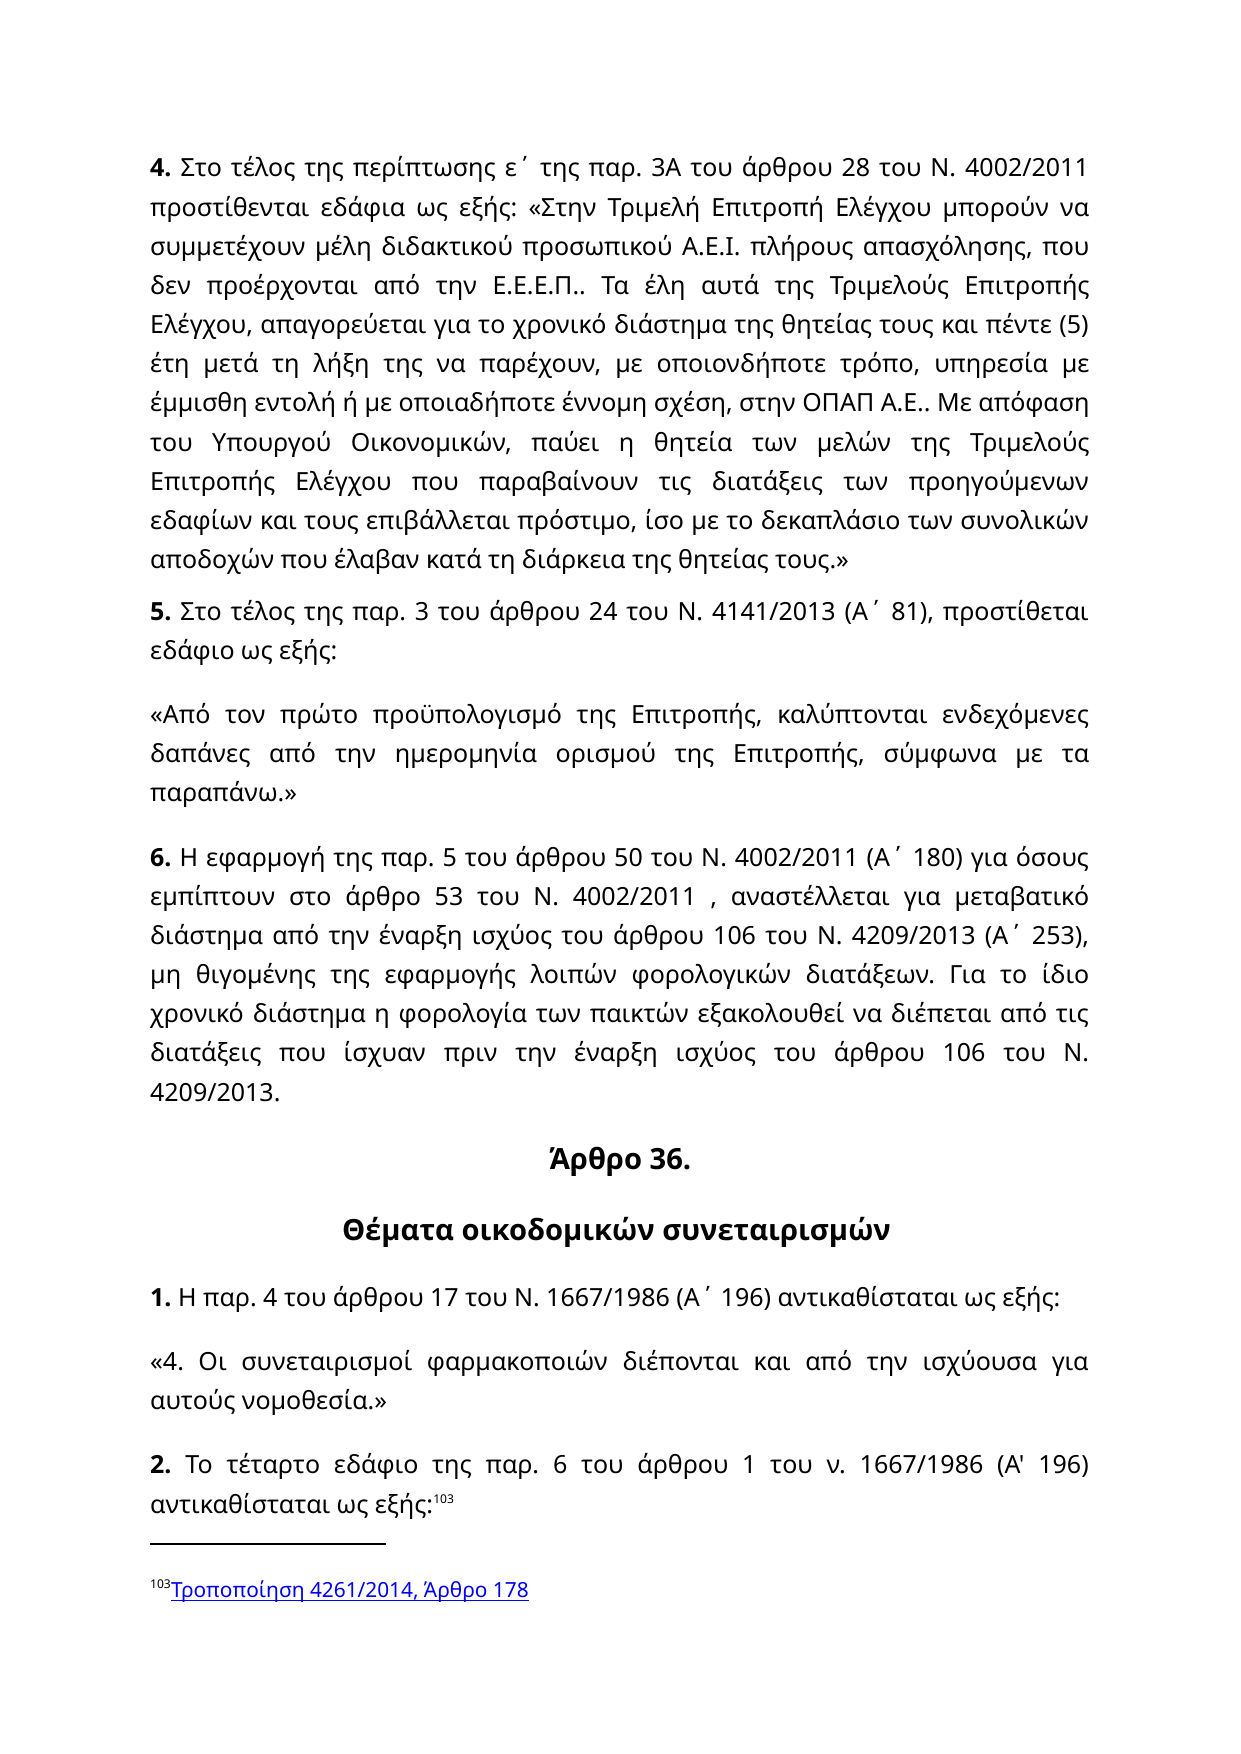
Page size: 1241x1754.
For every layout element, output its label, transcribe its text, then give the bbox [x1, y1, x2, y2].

text 5. Στο τέλος της παρ. 3 του άρθρου 24 του Ν. 4141/2013 (Α΄ 81), προστίθεται εδάφιο ως εξής: [150, 593, 1090, 667]
text «4. Οι συνεταιρισμοί φαρμακοποιών διέπονται και από την ισχύουσα για αυτούς νομοθεσία.» [150, 1344, 1090, 1417]
text «Από τον πρώτο προϋπολογισμό της Επιτροπής, καλύπτονται ενδεχόμενες δαπάνες από την ημερομηνία ορισμού της Επιτροπής, σύμφωνα με τα παραπάνω.» [150, 697, 1090, 809]
subtitle Άρθρο 36. [150, 1138, 1090, 1178]
text 2. Το τέταρτο εδάφιο της παρ. 6 του άρθρου 1 του ν. 1667/1986 (Α' 196) αντικαθίσταται ως εξής: [150, 1447, 1090, 1520]
text 1. Η παρ. 4 του άρθρου 17 του Ν. 1667/1986 (Α΄ 196) αντικαθίσταται ως εξής: [150, 1279, 1090, 1314]
subtitle Θέματα οικοδομικών συνεταιρισμών [150, 1209, 1090, 1249]
text 4. Στο τέλος της περίπτωσης ε΄ της παρ. 3Α του άρθρου 28 του Ν. 4002/2011 προστίθενται εδάφια ως εξής: «Στην Τριμελή Επιτροπή Ελέγχου μπορούν να συμμετέχουν μέλη διδακτικού προσωπικού Α.Ε.Ι. πλήρους απασχόλησης, που δεν προέρχονται από την Ε.Ε.Ε.Π.. Τα έλη αυτά της Τριμελούς Επιτροπής Ελέγχου, απαγορεύεται για το χρονικό διάστημα της θητείας τους και πέντε (5) έτη μετά τη λήξη της να παρέχουν, με οποιονδήποτε τρόπο, υπηρεσία με έμμισθη εντολή ή με οποιαδήποτε έννομη σχέση, στην ΟΠΑΠ Α.Ε.. Με απόφαση του Υπουργού Οικονομικών, παύει η θητεία των μελών της Τριμελούς Επιτροπής Ελέγχου που παραβαίνουν τις διατάξεις των προηγούμενων εδαφίων και τους επιβάλλεται πρόστιμο, ίσο με το δεκαπλάσιο των συνολικών αποδοχών που έλαβαν κατά τη διάρκεια της θητείας τους.» [150, 150, 1090, 576]
text Τροποποίηση 4261/2014, Άρθρο 178 [150, 1576, 1090, 1604]
text 6. Η εφαρμογή της παρ. 5 του άρθρου 50 του Ν. 4002/2011 (Α΄ 180) για όσους εμπίπτουν στο άρθρο 53 του Ν. 4002/2011 , αναστέλλεται για μεταβατικό διάστημα από την έναρξη ισχύος του άρθρου 106 του Ν. 4209/2013 (Α΄ 253), μη θιγομένης της εφαρμογής λοιπών φορολογικών διατάξεων. Για το ίδιο χρονικό διάστημα η φορολογία των παικτών εξακολουθεί να διέπεται από τις διατάξεις που ίσχυαν πριν την έναρξη ισχύος του άρθρου 106 του Ν. 4209/2013. [150, 839, 1090, 1108]
